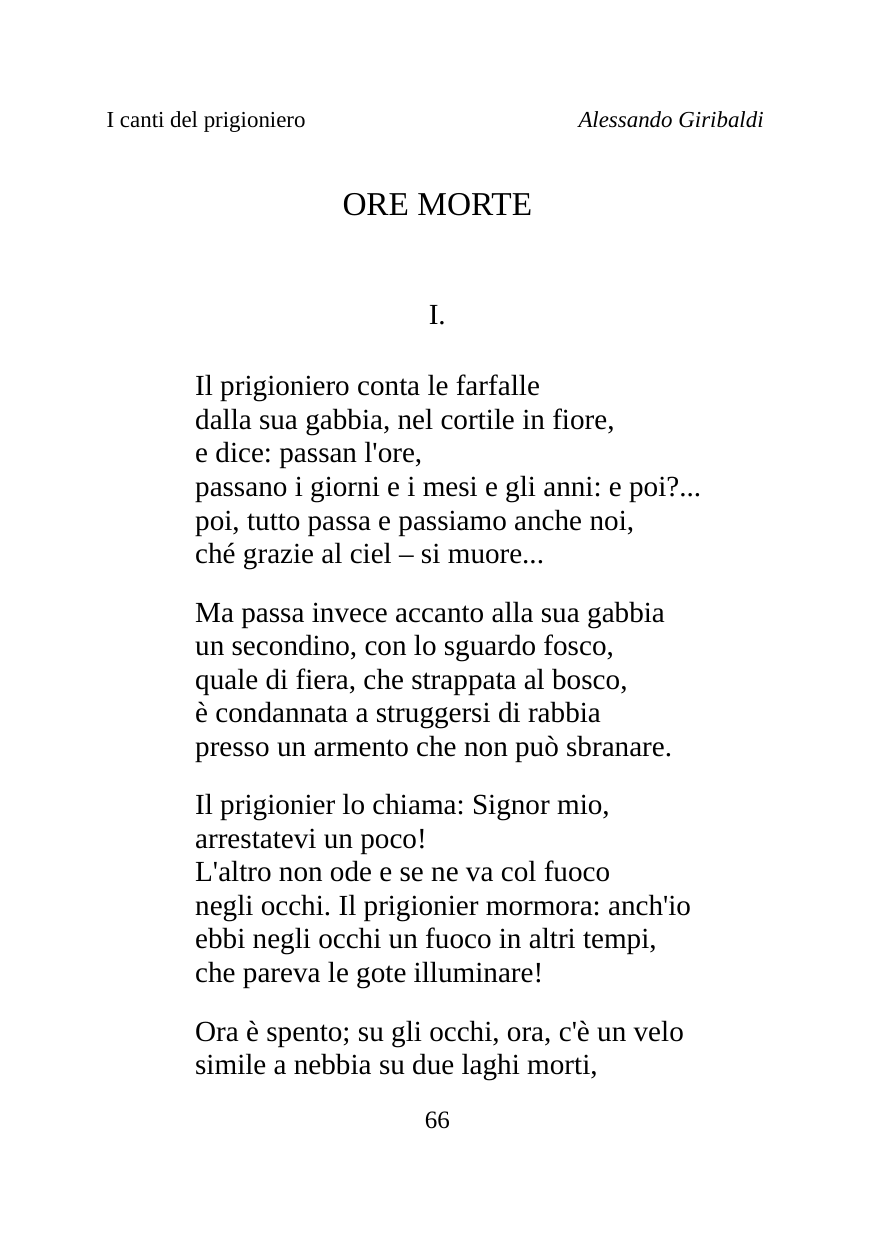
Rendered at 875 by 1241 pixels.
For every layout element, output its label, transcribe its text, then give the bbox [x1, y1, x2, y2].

text Ora è spento; su gli occhi, ora, c'è un velo simile a nebbia su due laghi morti, [195, 1014, 768, 1081]
text Il prigionier lo chiama: Signor mio, arrestatevi un poco! L'altro non ode e se ne va col fuoco negli occhi. Il prigionier mormora: anch'io ebbi negli occhi un fuoco in altri tempi, che pareva le gote illuminare! [195, 787, 768, 989]
text Il prigioniero conta le farfalle dalla sua gabbia, nel cortile in fiore, e dice: passan l'ore, passano i giorni e i mesi e gli anni: e poi?... poi, tutto passa e passiamo anche noi, ché grazie al ciel – si muore... [195, 368, 768, 570]
subtitle I. [106, 297, 768, 331]
subtitle ORE MORTE [106, 184, 768, 222]
text Ma passa invece accanto alla sua gabbia un secondino, con lo sguardo fosco, quale di fiera, che strappata al bosco, è condannata a struggersi di rabbia presso un armento che non può sbranare. [195, 595, 768, 762]
